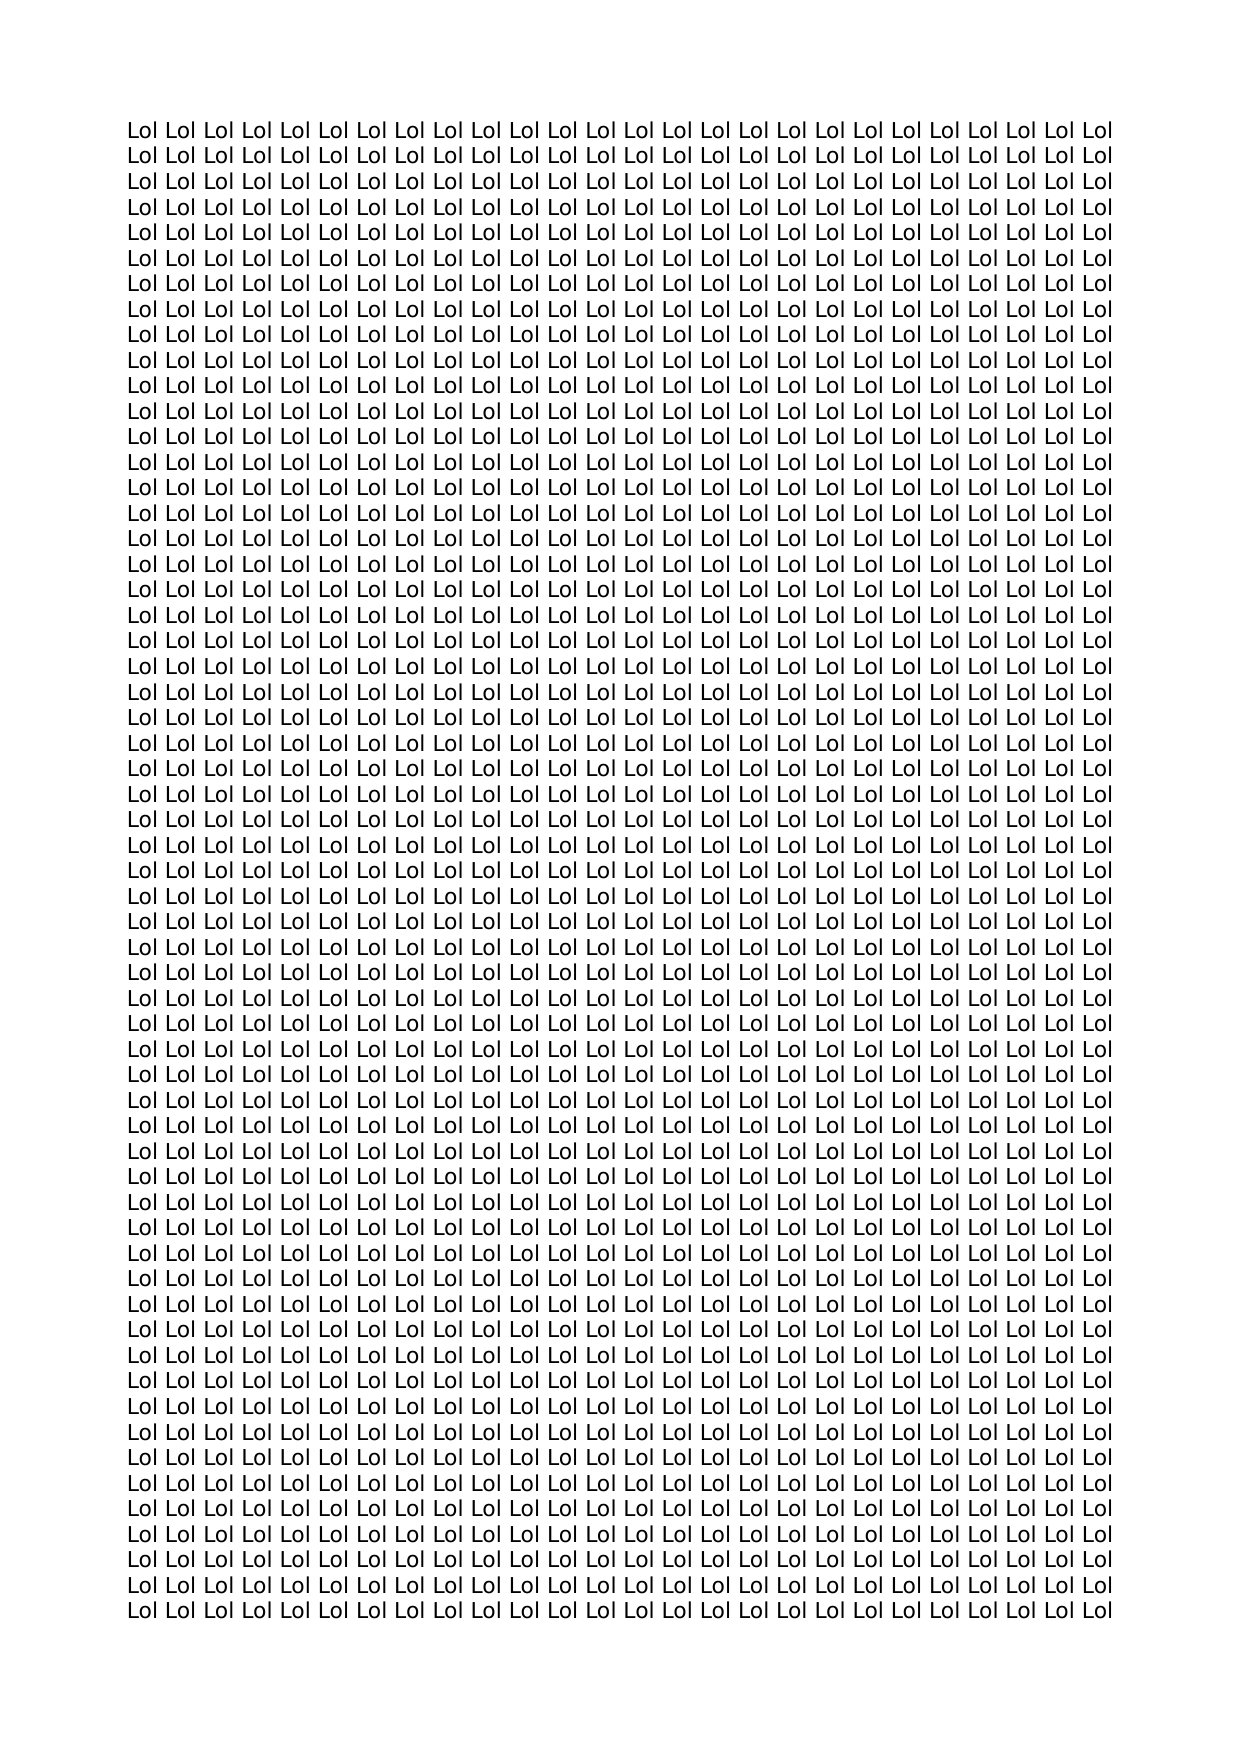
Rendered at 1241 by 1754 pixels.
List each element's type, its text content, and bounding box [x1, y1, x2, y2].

title Lol Lol Lol Lol Lol Lol Lol Lol Lol Lol Lol Lol Lol Lol Lol Lol Lol Lol Lol Lol Lol Lol Lol Lol Lol Lol Lol Lol Lol Lol Lol Lol Lol Lol Lol Lol Lol Lol Lol Lol Lol Lol Lol Lol Lol Lol Lol Lol Lol Lol Lol Lol Lol Lol Lol Lol Lol Lol Lol Lol Lol Lol Lol Lol Lol Lol Lol Lol Lol Lol Lol Lol Lol Lol Lol Lol Lol Lol Lol Lol Lol Lol Lol Lol Lol Lol Lol Lol Lol Lol Lol Lol Lol Lol Lol Lol Lol Lol Lol Lol Lol Lol Lol Lol Lol Lol Lol Lol Lol Lol Lol Lol Lol Lol Lol Lol Lol Lol Lol Lol Lol Lol Lol Lol Lol Lol Lol Lol Lol Lol Lol Lol Lol Lol Lol Lol Lol Lol Lol Lol Lol Lol Lol Lol Lol Lol Lol Lol Lol Lol Lol Lol Lol Lol Lol Lol Lol Lol Lol Lol Lol Lol Lol Lol Lol Lol Lol Lol Lol Lol Lol Lol Lol Lol Lol Lol Lol Lol Lol Lol Lol Lol Lol Lol Lol Lol Lol Lol Lol Lol Lol Lol Lol Lol Lol Lol Lol Lol Lol Lol Lol Lol Lol Lol Lol Lol Lol Lol Lol Lol Lol Lol Lol Lol Lol Lol Lol Lol Lol Lol Lol Lol Lol Lol Lol Lol Lol Lol Lol Lol Lol Lol Lol Lol Lol Lol Lol Lol Lol Lol Lol Lol Lol Lol Lol Lol Lol Lol Lol Lol Lol Lol Lol Lol Lol Lol Lol Lol Lol Lol Lol Lol Lol Lol Lol Lol Lol Lol Lol Lol Lol Lol Lol Lol Lol Lol Lol Lol Lol Lol Lol Lol Lol Lol Lol Lol Lol Lol Lol Lol Lol Lol Lol Lol Lol Lol Lol Lol Lol Lol Lol Lol Lol Lol Lol Lol Lol Lol Lol Lol Lol Lol Lol Lol Lol Lol Lol Lol Lol Lol Lol Lol Lol Lol Lol Lol Lol Lol Lol Lol Lol Lol Lol Lol Lol Lol Lol Lol Lol Lol Lol Lol Lol Lol Lol Lol Lol Lol Lol Lol Lol Lol Lol Lol Lol Lol Lol Lol Lol Lol Lol Lol Lol Lol Lol Lol Lol Lol Lol Lol Lol Lol Lol Lol Lol Lol Lol Lol Lol Lol Lol Lol Lol Lol Lol Lol Lol Lol Lol Lol Lol Lol Lol Lol Lol Lol Lol Lol Lol Lol Lol Lol Lol Lol Lol Lol Lol Lol Lol Lol Lol Lol Lol Lol Lol Lol Lol Lol Lol Lol Lol Lol Lol Lol Lol Lol Lol Lol Lol Lol Lol Lol Lol Lol Lol Lol Lol Lol Lol Lol Lol Lol Lol Lol Lol Lol Lol Lol Lol Lol Lol Lol Lol Lol Lol Lol Lol Lol Lol Lol Lol Lol Lol Lol Lol Lol Lol Lol Lol Lol Lol Lol Lol Lol Lol Lol Lol Lol Lol Lol Lol Lol Lol Lol Lol Lol Lol Lol Lol Lol Lol Lol Lol Lol Lol Lol Lol Lol Lol Lol Lol Lol Lol Lol Lol Lol Lol Lol Lol Lol Lol Lol Lol Lol Lol Lol Lol Lol Lol Lol Lol Lol Lol Lol Lol Lol Lol Lol Lol Lol Lol Lol Lol Lol Lol Lol Lol Lol Lol Lol Lol Lol Lol Lol Lol Lol Lol Lol Lol Lol Lol Lol Lol Lol Lol Lol Lol Lol Lol Lol Lol Lol Lol Lol Lol Lol Lol Lol Lol Lol Lol Lol Lol Lol Lol Lol Lol Lol Lol Lol Lol Lol Lol Lol Lol Lol Lol Lol Lol Lol Lol Lol Lol Lol Lol Lol Lol Lol Lol Lol Lol Lol Lol Lol Lol Lol Lol Lol Lol Lol Lol Lol Lol Lol Lol Lol Lol Lol Lol Lol Lol Lol Lol Lol Lol Lol Lol Lol Lol Lol Lol Lol Lol Lol Lol Lol Lol Lol Lol Lol Lol Lol Lol Lol Lol Lol Lol Lol Lol Lol Lol Lol Lol Lol Lol Lol Lol Lol Lol Lol Lol Lol Lol Lol Lol Lol Lol Lol Lol Lol Lol Lol Lol Lol Lol Lol Lol Lol Lol Lol Lol Lol Lol Lol Lol Lol Lol Lol Lol Lol Lol Lol Lol Lol Lol Lol Lol Lol Lol Lol Lol Lol Lol Lol Lol Lol Lol Lol Lol Lol Lol Lol Lol Lol Lol Lol Lol Lol Lol Lol Lol Lol Lol Lol Lol Lol Lol Lol Lol Lol Lol Lol Lol Lol Lol Lol Lol Lol Lol Lol Lol Lol Lol Lol Lol Lol Lol Lol Lol Lol Lol Lol Lol Lol Lol Lol Lol Lol Lol Lol Lol Lol Lol Lol Lol Lol Lol Lol Lol Lol Lol Lol Lol Lol Lol Lol Lol Lol Lol Lol Lol Lol Lol Lol Lol Lol Lol Lol Lol Lol Lol Lol Lol Lol Lol Lol Lol Lol Lol Lol Lol Lol Lol Lol Lol Lol Lol Lol Lol Lol Lol Lol Lol Lol Lol Lol Lol Lol Lol Lol Lol Lol Lol Lol Lol Lol Lol Lol Lol Lol Lol Lol Lol Lol Lol Lol Lol Lol Lol Lol Lol Lol Lol Lol Lol Lol Lol Lol Lol Lol Lol Lol Lol Lol Lol Lol Lol Lol Lol Lol Lol Lol Lol Lol Lol Lol Lol Lol Lol Lol Lol Lol Lol Lol Lol Lol Lol Lol Lol Lol Lol Lol Lol Lol Lol Lol Lol Lol Lol Lol Lol Lol Lol Lol Lol Lol Lol Lol Lol Lol Lol Lol Lol Lol Lol Lol Lol Lol Lol Lol Lol Lol Lol Lol Lol Lol Lol Lol Lol Lol Lol Lol Lol Lol Lol Lol Lol Lol Lol Lol Lol Lol Lol Lol Lol Lol Lol Lol Lol Lol Lol Lol Lol Lol Lol Lol Lol Lol Lol Lol Lol Lol Lol Lol Lol Lol Lol Lol Lol Lol Lol Lol Lol Lol Lol Lol Lol Lol Lol Lol Lol Lol Lol Lol Lol Lol Lol Lol Lol Lol Lol Lol Lol Lol Lol Lol Lol Lol Lol Lol Lol Lol Lol Lol Lol Lol Lol Lol Lol Lol Lol Lol Lol Lol Lol Lol Lol Lol Lol Lol Lol Lol Lol Lol Lol Lol Lol Lol Lol Lol Lol Lol Lol Lol Lol Lol Lol Lol Lol Lol Lol Lol Lol Lol Lol Lol Lol Lol Lol Lol Lol Lol Lol Lol Lol Lol Lol Lol Lol Lol Lol Lol Lol Lol Lol Lol Lol Lol Lol Lol Lol Lol Lol Lol Lol Lol Lol Lol Lol Lol Lol Lol Lol Lol Lol Lol Lol Lol Lol Lol Lol Lol Lol Lol Lol Lol Lol Lol Lol Lol Lol Lol Lol Lol Lol Lol Lol Lol Lol Lol Lol Lol Lol Lol Lol Lol Lol Lol Lol Lol Lol Lol Lol Lol Lol Lol Lol Lol Lol Lol Lol Lol Lol Lol Lol Lol Lol Lol Lol Lol Lol Lol Lol Lol Lol Lol Lol Lol Lol Lol Lol Lol Lol Lol Lol Lol Lol Lol Lol Lol Lol Lol Lol Lol Lol Lol Lol Lol Lol Lol Lol Lol Lol Lol Lol Lol Lol Lol Lol Lol Lol Lol Lol Lol Lol Lol Lol Lol Lol Lol Lol Lol Lol Lol Lol Lol Lol Lol Lol Lol Lol Lol Lol Lol Lol Lol Lol Lol Lol Lol Lol Lol Lol Lol Lol Lol Lol Lol Lol Lol Lol Lol Lol Lol Lol Lol Lol Lol Lol Lol Lol Lol Lol Lol Lol Lol Lol Lol Lol Lol Lol Lol Lol Lol Lol Lol Lol Lol Lol Lol Lol Lol Lol Lol Lol Lol Lol Lol Lol Lol Lol Lol Lol Lol Lol Lol Lol Lol Lol Lol Lol Lol Lol Lol Lol Lol Lol Lol Lol Lol Lol Lol Lol Lol Lol Lol Lol Lol Lol Lol Lol Lol Lol Lol Lol Lol Lol Lol Lol Lol Lol Lol Lol Lol Lol Lol Lol Lol Lol Lol Lol Lol Lol Lol Lol Lol Lol Lol Lol Lol Lol Lol Lol Lol Lol Lol Lol Lol Lol Lol Lol Lol Lol Lol Lol Lol Lol Lol Lol Lol Lol Lol Lol Lol Lol Lol Lol Lol Lol Lol Lol Lol Lol Lol Lol Lol Lol Lol Lol Lol Lol Lol Lol Lol Lol Lol Lol Lol Lol Lol Lol Lol Lol Lol Lol Lol Lol Lol Lol Lol Lol Lol Lol Lol Lol Lol Lol Lol Lol Lol Lol Lol Lol Lol Lol Lol Lol Lol Lol Lol Lol Lol Lol Lol Lol Lol Lol Lol Lol Lol Lol Lol Lol Lol Lol Lol Lol Lol Lol Lol Lol Lol Lol Lol Lol Lol Lol Lol Lol Lol Lol Lol Lol Lol Lol Lol Lol Lol Lol Lol Lol Lol Lol Lol Lol Lol Lol Lol Lol Lol Lol Lol Lol Lol Lol Lol Lol Lol Lol Lol Lol Lol Lol Lol Lol Lol Lol Lol Lol Lol Lol Lol Lol Lol Lol Lol Lol Lol Lol Lol Lol Lol Lol Lol Lol Lol Lol Lol Lol Lol Lol Lol Lol Lol Lol Lol Lol Lol Lol Lol Lol Lol Lol Lol Lol Lol Lol Lol Lol Lol Lol Lol Lol Lol Lol Lol Lol Lol Lol Lol Lol Lol Lol Lol Lol Lol Lol Lol Lol Lol Lol Lol Lol Lol Lol Lol Lol Lol Lol Lol Lol Lol Lol Lol [118, 118, 1122, 1624]
